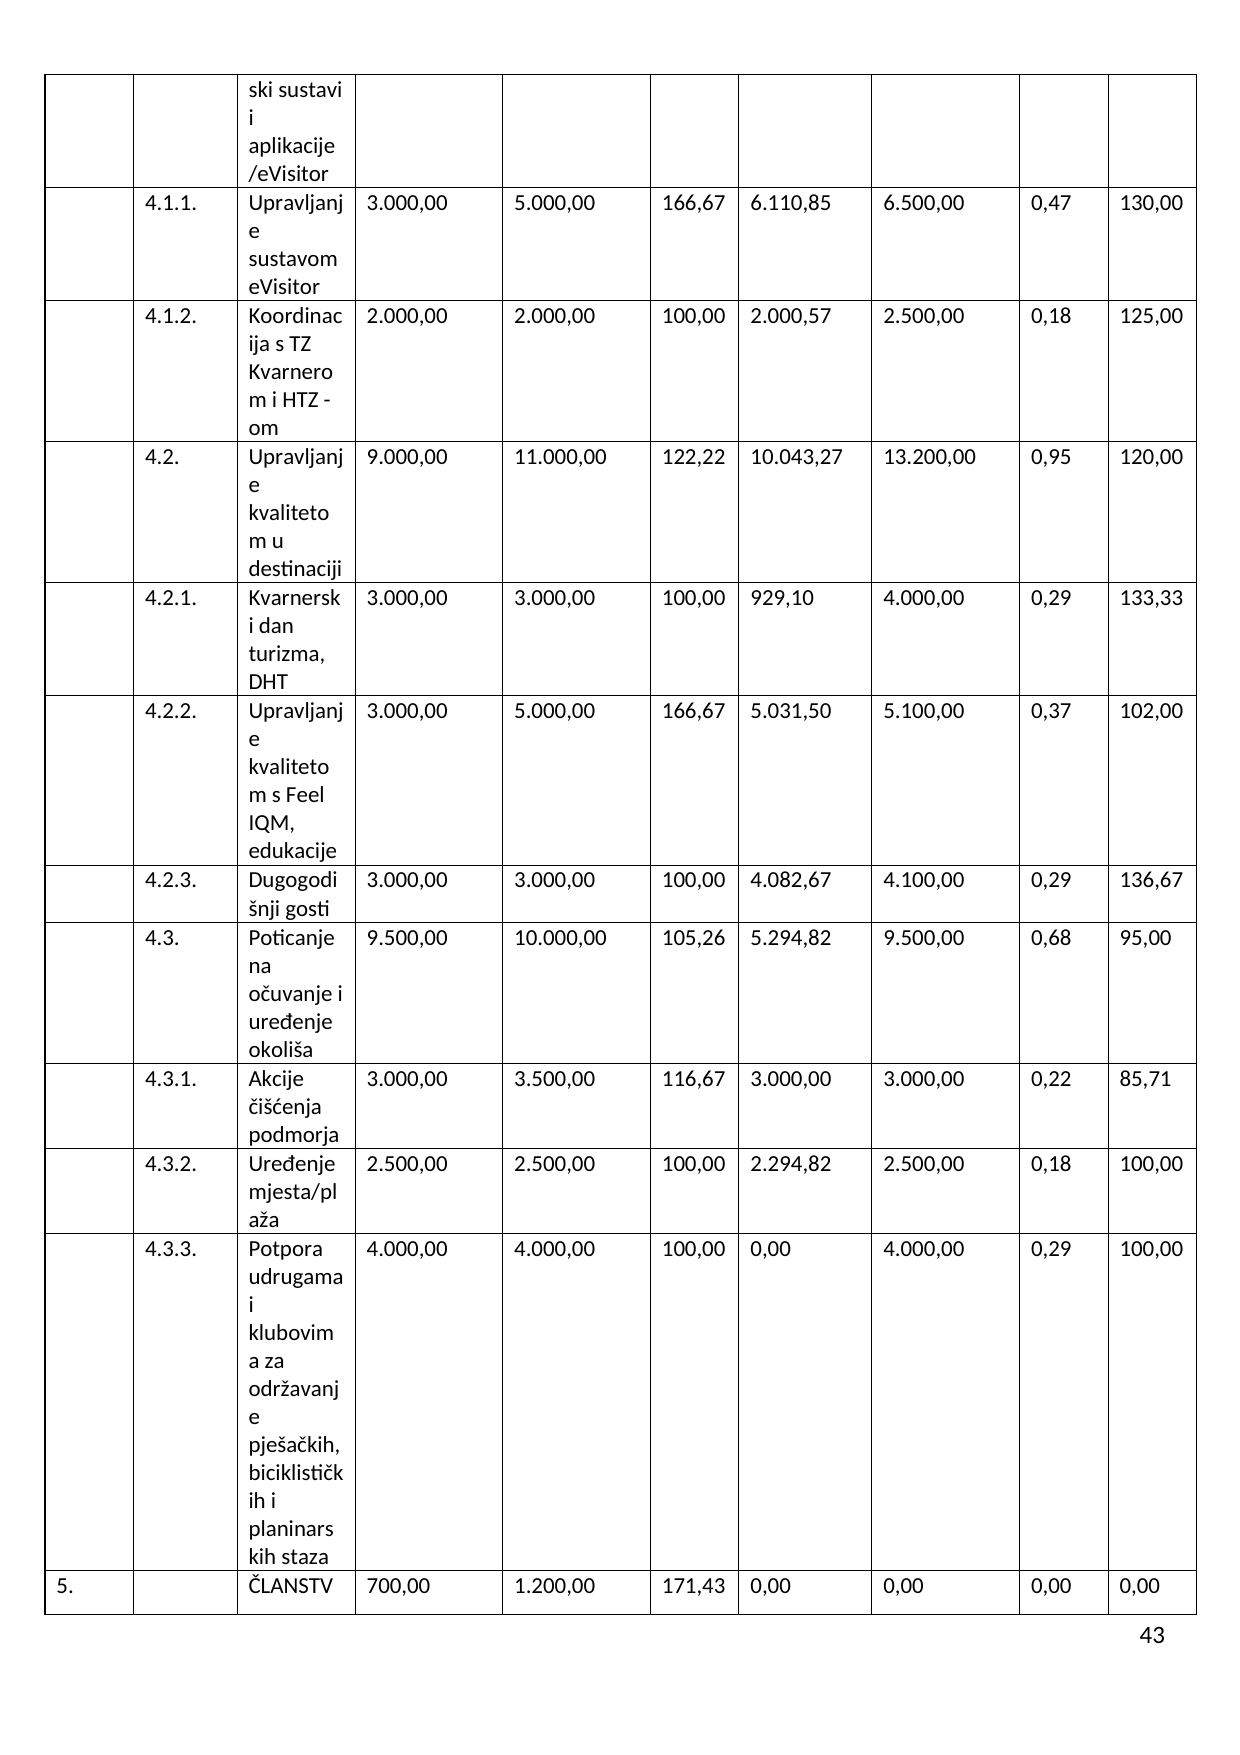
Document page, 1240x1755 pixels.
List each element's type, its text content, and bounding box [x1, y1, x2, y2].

table_cell Kvarnerski dan turizma, DHT [238, 583, 355, 695]
table_cell 0,18 [1020, 1149, 1108, 1233]
table_cell [46, 923, 133, 1063]
table_cell 4.3.1. [134, 1064, 237, 1148]
table_cell [1020, 75, 1108, 187]
table_cell 133,33 [1109, 583, 1196, 695]
table_cell 3.000,00 [872, 1064, 1019, 1148]
table_cell 102,00 [1109, 696, 1196, 864]
table_cell 2.500,00 [872, 301, 1019, 441]
table_cell 0,00 [739, 1234, 871, 1570]
table_cell 0,29 [1020, 866, 1108, 922]
table_cell 2.000,00 [503, 301, 650, 441]
table_cell 136,67 [1109, 866, 1196, 922]
table_cell 5.100,00 [872, 696, 1019, 864]
table_cell 3.500,00 [503, 1064, 650, 1148]
table_cell 166,67 [651, 696, 738, 864]
table_cell 6.500,00 [872, 188, 1019, 300]
table_cell 0,29 [1020, 583, 1108, 695]
table_cell 100,00 [651, 1149, 738, 1233]
table_cell 100,00 [1109, 1234, 1196, 1570]
table_cell [46, 301, 133, 441]
table_cell 9.500,00 [872, 923, 1019, 1063]
table_cell Koordinacija s TZ Kvarnerom i HTZ - om [238, 301, 355, 441]
table_cell 100,00 [651, 301, 738, 441]
table_cell 2.500,00 [356, 1149, 502, 1233]
table_cell [46, 1149, 133, 1233]
table_cell 13.200,00 [872, 442, 1019, 582]
table_cell 5.000,00 [503, 188, 650, 300]
table_cell 4.3.3. [134, 1234, 237, 1570]
table_cell Poticanje na očuvanje i uređenje okoliša [238, 923, 355, 1063]
table_cell 0,95 [1020, 442, 1108, 582]
table_cell 3.000,00 [356, 1064, 502, 1148]
table_cell 6.110,85 [739, 188, 871, 300]
table_cell 100,00 [651, 866, 738, 922]
table_cell 116,67 [651, 1064, 738, 1148]
table_cell 125,00 [1109, 301, 1196, 441]
table_cell 2.000,00 [356, 301, 502, 441]
table_cell 120,00 [1109, 442, 1196, 582]
table_cell 4.000,00 [872, 1234, 1019, 1570]
table_cell [1109, 75, 1196, 187]
table_cell 122,22 [651, 442, 738, 582]
table_cell 95,00 [1109, 923, 1196, 1063]
table_cell 100,00 [651, 1234, 738, 1570]
table_cell Akcije čišćenja podmorja [238, 1064, 355, 1148]
table_cell 0,18 [1020, 301, 1108, 441]
table_cell 9.500,00 [356, 923, 502, 1063]
table_cell 5. [46, 1571, 133, 1614]
table_cell [46, 1064, 133, 1148]
table_cell 5.294,82 [739, 923, 871, 1063]
table_cell 3.000,00 [356, 188, 502, 300]
table_cell [739, 75, 871, 187]
table_cell 0,47 [1020, 188, 1108, 300]
table_cell 130,00 [1109, 188, 1196, 300]
table_cell 0,22 [1020, 1064, 1108, 1148]
table_cell 85,71 [1109, 1064, 1196, 1148]
table_cell 9.000,00 [356, 442, 502, 582]
table_cell Upravljanje kvalitetom s Feel IQM, edukacije [238, 696, 355, 864]
table_cell [46, 1234, 133, 1570]
table_cell [134, 75, 237, 187]
table_cell 100,00 [651, 583, 738, 695]
table_cell 166,67 [651, 188, 738, 300]
table_cell 5.031,50 [739, 696, 871, 864]
table_cell 1.200,00 [503, 1571, 650, 1614]
table_cell 4.2.3. [134, 866, 237, 922]
table_cell [651, 75, 738, 187]
table_cell 3.000,00 [356, 866, 502, 922]
table_cell ski sustavi i aplikacije /eVisitor [238, 75, 355, 187]
table_cell 0,00 [1020, 1571, 1108, 1614]
table_cell 4.1.1. [134, 188, 237, 300]
table_cell 0,00 [872, 1571, 1019, 1614]
table_cell 700,00 [356, 1571, 502, 1614]
table_cell Dugogodišnji gosti [238, 866, 355, 922]
table_cell [46, 75, 133, 187]
table_cell 2.500,00 [872, 1149, 1019, 1233]
table_cell 171,43 [651, 1571, 738, 1614]
table_cell [872, 75, 1019, 187]
table_cell 4.1.2. [134, 301, 237, 441]
table_cell 3.000,00 [503, 866, 650, 922]
table_cell 100,00 [1109, 1149, 1196, 1233]
table_cell 5.000,00 [503, 696, 650, 864]
table_cell Upravljanje sustavom eVisitor [238, 188, 355, 300]
table_cell 2.000,57 [739, 301, 871, 441]
table_cell 3.000,00 [739, 1064, 871, 1148]
table_cell [46, 866, 133, 922]
table_cell 4.100,00 [872, 866, 1019, 922]
table_cell [46, 442, 133, 582]
table_cell 4.000,00 [872, 583, 1019, 695]
table_cell 4.3. [134, 923, 237, 1063]
table_cell 4.000,00 [503, 1234, 650, 1570]
table_cell 3.000,00 [356, 696, 502, 864]
table_cell 0,37 [1020, 696, 1108, 864]
table_cell 105,26 [651, 923, 738, 1063]
table_cell [356, 75, 502, 187]
table_cell [46, 696, 133, 864]
table_cell 929,10 [739, 583, 871, 695]
table_cell 4.2.1. [134, 583, 237, 695]
table_cell 4.000,00 [356, 1234, 502, 1570]
table_cell 0,29 [1020, 1234, 1108, 1570]
table_cell Potpora udrugama i klubovima za održavanje pješačkih, biciklističkih i planinarskih staza [238, 1234, 355, 1570]
table_cell 11.000,00 [503, 442, 650, 582]
table_cell 0,00 [739, 1571, 871, 1614]
table_cell 2.294,82 [739, 1149, 871, 1233]
table_cell 10.043,27 [739, 442, 871, 582]
table_cell 4.082,67 [739, 866, 871, 922]
table_cell 4.2. [134, 442, 237, 582]
table_cell [503, 75, 650, 187]
table_cell 10.000,00 [503, 923, 650, 1063]
table_cell 4.3.2. [134, 1149, 237, 1233]
table_cell ČLANSTV [238, 1571, 355, 1614]
table_cell [134, 1571, 237, 1614]
table_cell 3.000,00 [356, 583, 502, 695]
table_cell Uređenje mjesta/plaža [238, 1149, 355, 1233]
table_cell 3.000,00 [503, 583, 650, 695]
table_cell 4.2.2. [134, 696, 237, 864]
table_cell [46, 188, 133, 300]
table_cell Upravljanje kvalitetom u destinaciji [238, 442, 355, 582]
table_cell 0,00 [1109, 1571, 1196, 1614]
table_cell 2.500,00 [503, 1149, 650, 1233]
table_cell [46, 583, 133, 695]
table_cell 0,68 [1020, 923, 1108, 1063]
